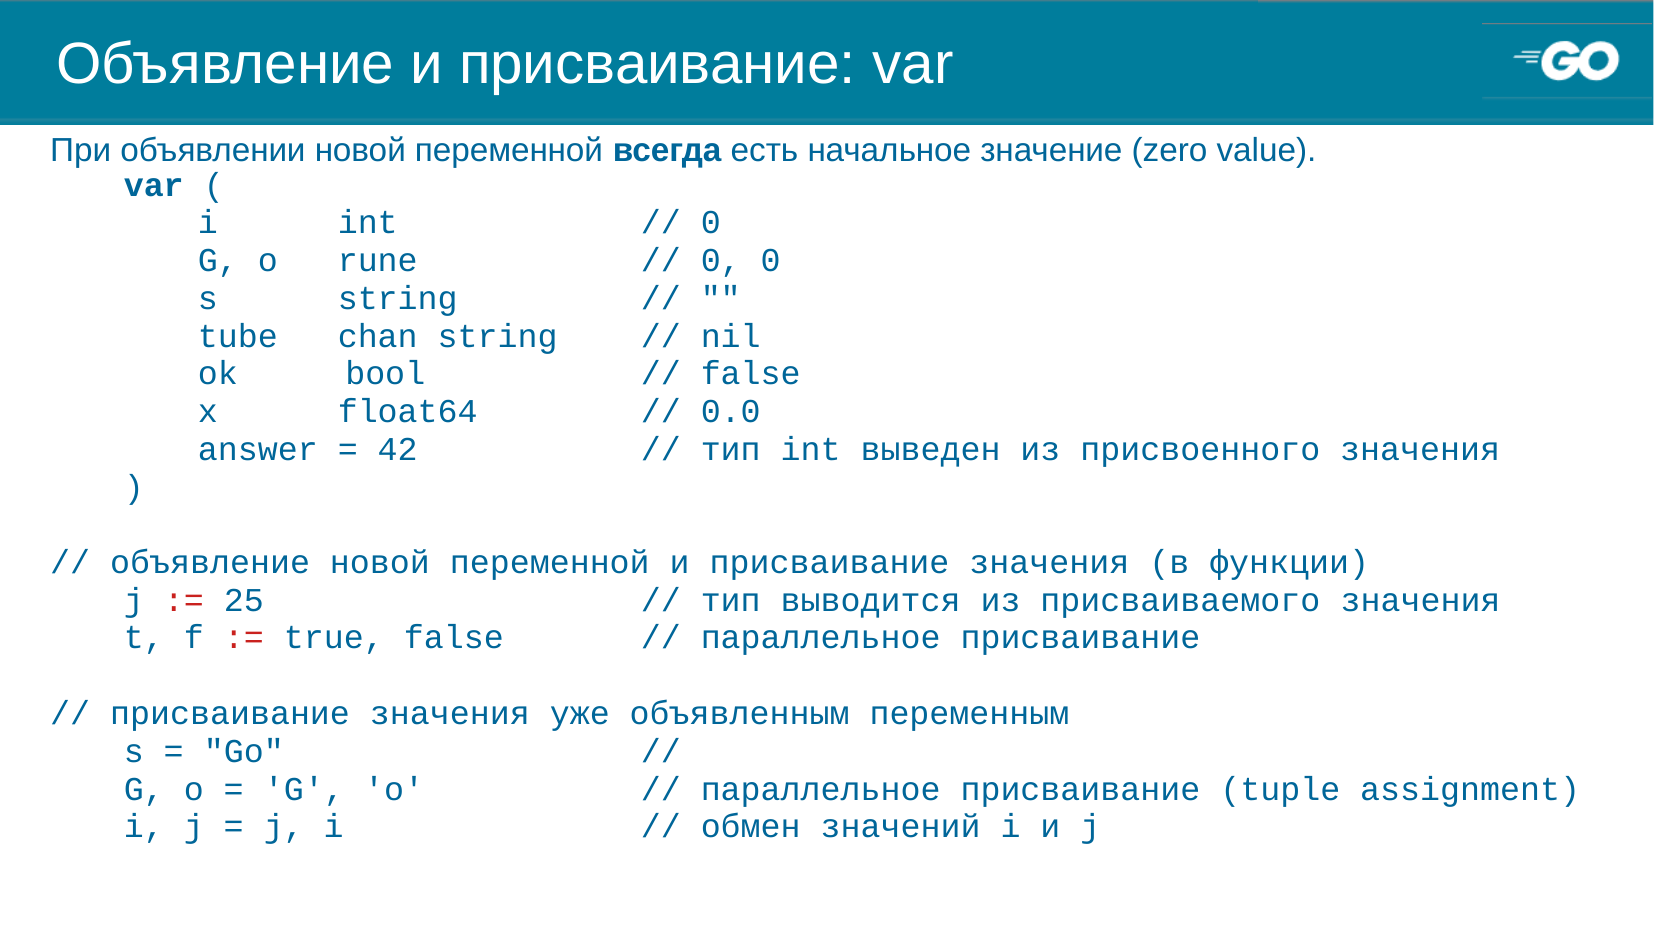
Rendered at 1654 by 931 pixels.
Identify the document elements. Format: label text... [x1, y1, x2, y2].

picture [1542, 41, 1619, 81]
text_box Объявление и присваивание: var [41, 23, 1495, 104]
text_box При объявлении новой переменной всегда есть начальное значение (zero value). var ( i int // 0 G, o rune // 0, 0 s string // "" tube chan string // nil ok bool // false x float64 // 0.0 answer = 42 // тип int выведен из присвоенного значения ) // объявление новой переменной и присваивание значения (в функции) j := 25 // тип выводится из присваиваемого значения t, f := true, false // параллельное присваивание // присваивание значения уже объявленным переменным s = "Go" // G, o = 'G', 'o' // параллельное присваивание (tuple assignment) i, j = j, i // обмен значений i и j [35, 124, 1619, 898]
